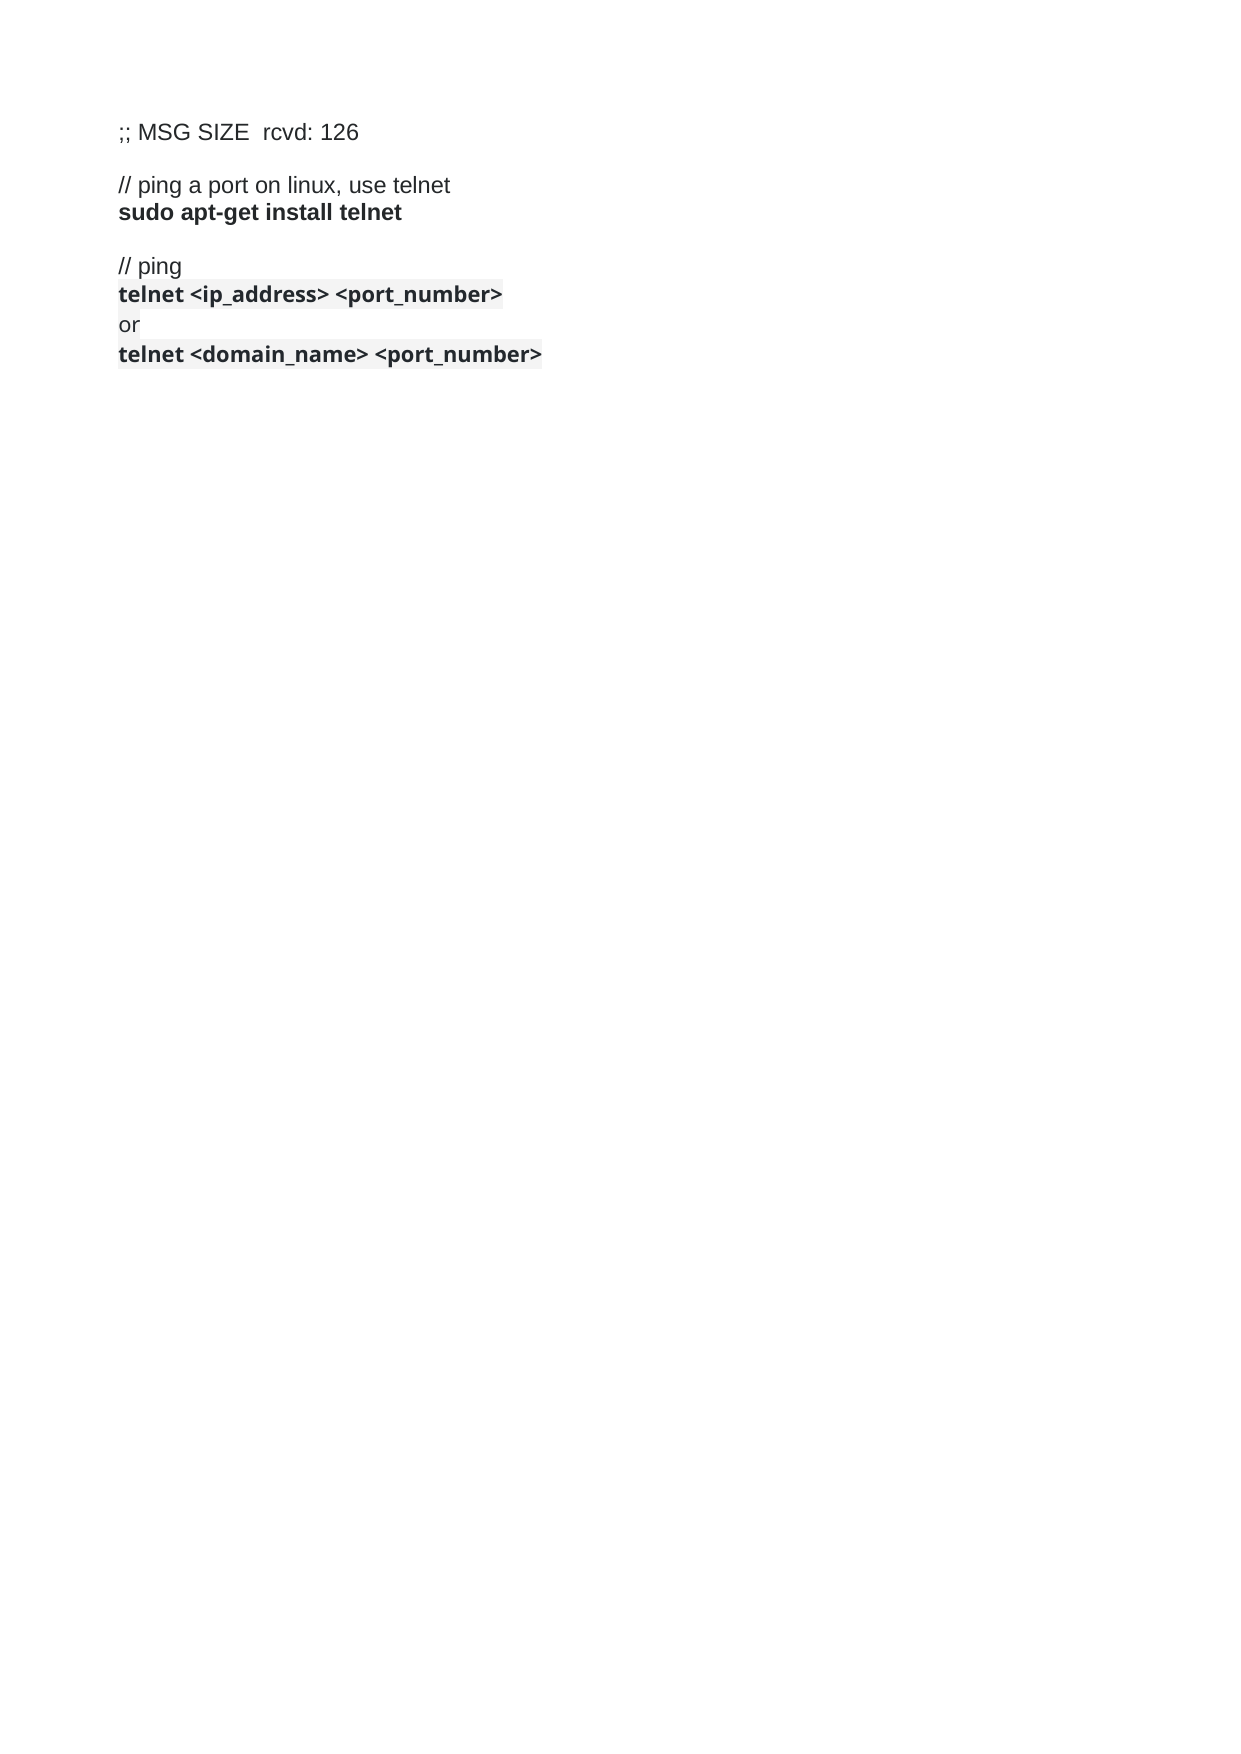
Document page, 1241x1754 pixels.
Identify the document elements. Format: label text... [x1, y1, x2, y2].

text // ping a port on linux, use telnet [118, 172, 1122, 199]
text ;; MSG SIZE rcvd: 126 [118, 118, 1122, 145]
text sudo apt-get install telnet [118, 199, 1122, 226]
text or [118, 309, 1122, 339]
text // ping [118, 252, 1122, 279]
text telnet <ip_address> <port_number> [118, 279, 1122, 309]
text telnet <domain_name> <port_number> [118, 339, 1122, 369]
